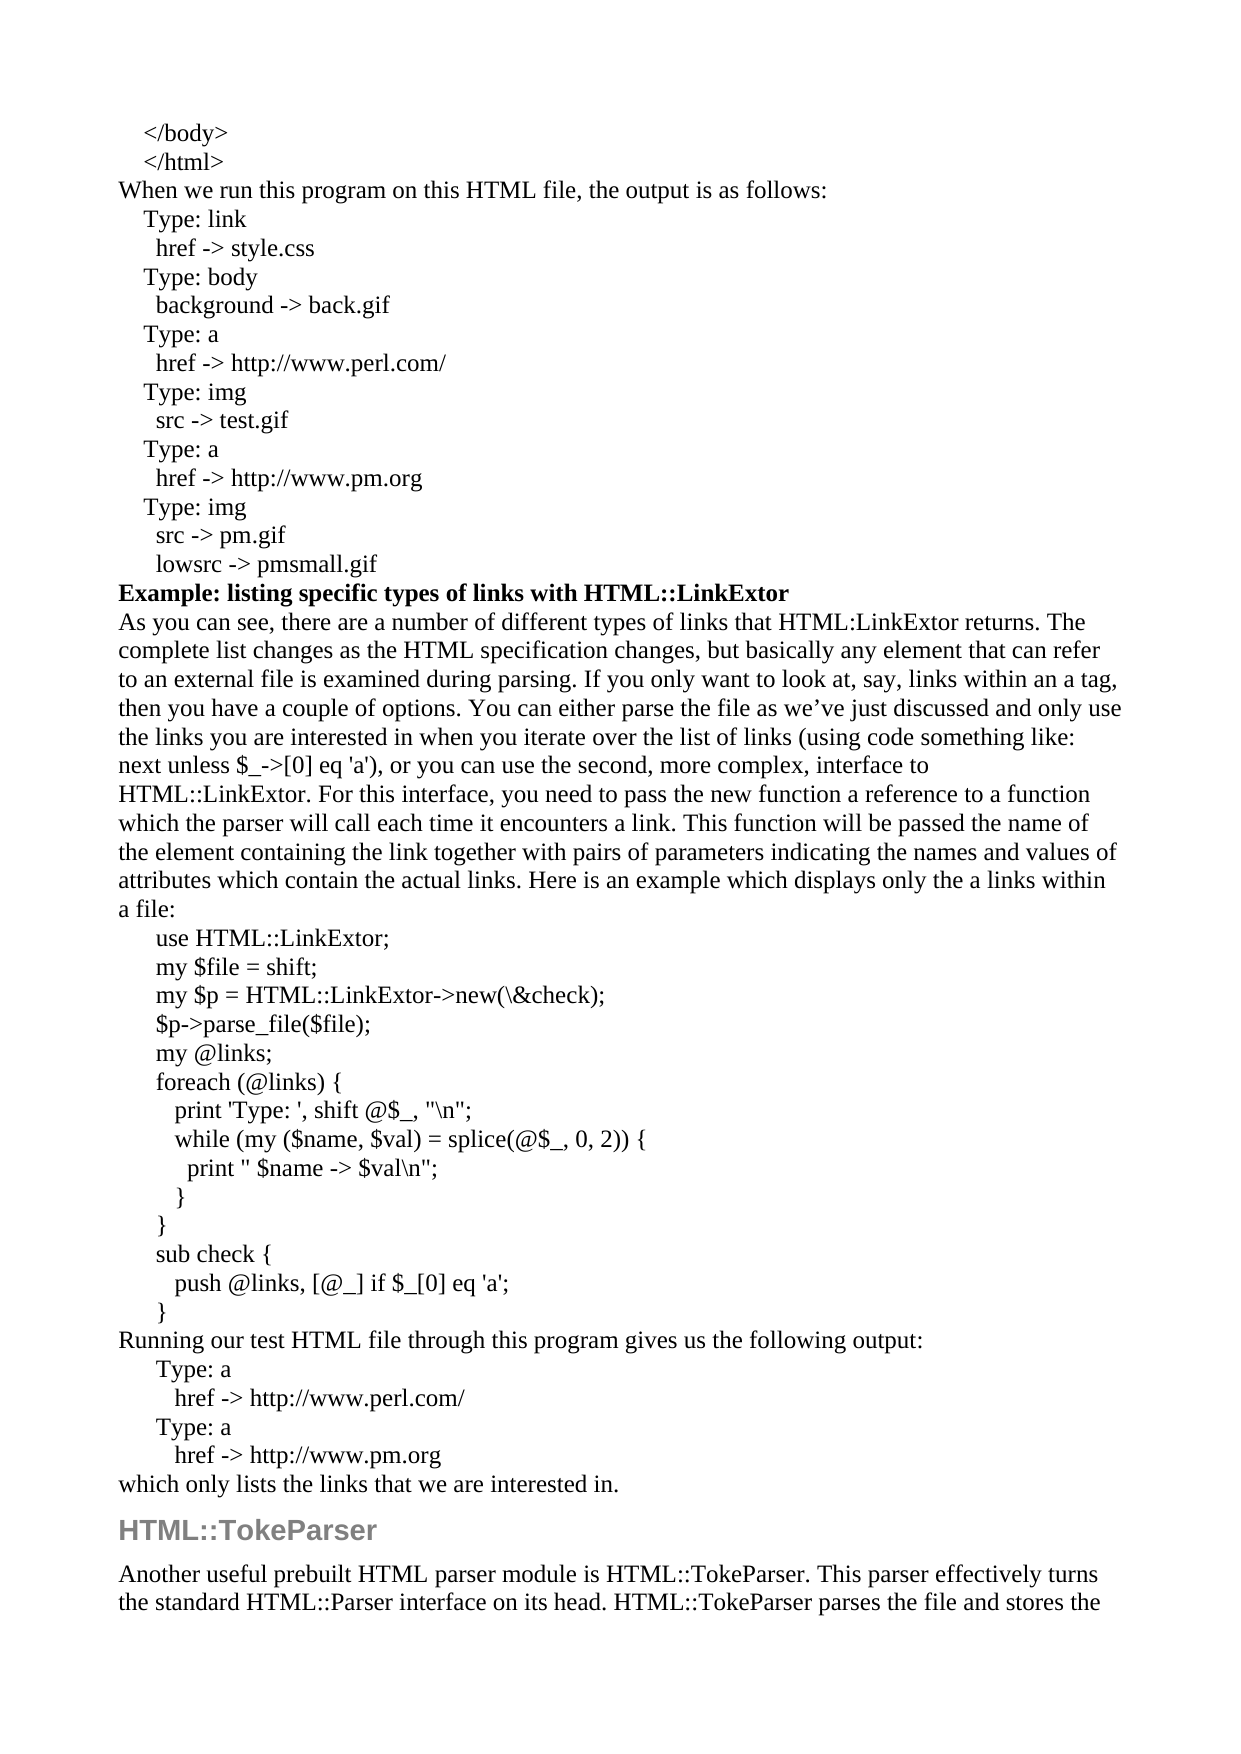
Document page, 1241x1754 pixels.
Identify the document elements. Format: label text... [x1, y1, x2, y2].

text $p->parse_file($file); [118, 1009, 1122, 1038]
text As you can see, there are a number of different types of links that HTML:LinkExtor returns. The complete list changes as the HTML specification changes, but basically any element that can refer to an external file is examined during parsing. If you only want to look at, say, links within an a tag, then you have a couple of options. You can either parse the file as we’ve just discussed and only use the links you are interested in when you iterate over the list of links (using code something like: next unless $_->[0] eq 'a'), or you can use the second, more complex, interface to HTML::LinkExtor. For this interface, you need to pass the new function a reference to a function which the parser will call each time it encounters a link. This function will be passed the name of the element containing the link together with pairs of parameters indicating the names and values of attributes which contain the actual links. Here is an example which displays only the a links within a file: [118, 607, 1122, 923]
text Example: listing specific types of links with HTML::LinkExtor [118, 578, 1122, 607]
text href -> http://www.pm.org [118, 463, 1122, 492]
text Running our test HTML file through this program gives us the following output: [118, 1326, 1122, 1354]
text print " $name -> $val\n"; [118, 1153, 1122, 1182]
text Another useful prebuilt HTML parser module is HTML::TokeParser. This parser effectively turns the standard HTML::Parser interface on its head. HTML::TokeParser parses the file and stores the [118, 1559, 1122, 1616]
text my @links; [118, 1038, 1122, 1067]
text src -> pm.gif [118, 521, 1122, 549]
text </html> [118, 147, 1122, 176]
text When we run this program on this HTML file, the output is as follows: [118, 176, 1122, 204]
text Type: img [118, 492, 1122, 521]
text lowsrc -> pmsmall.gif [118, 549, 1122, 578]
text Type: a [118, 319, 1122, 348]
text Type: link [118, 204, 1122, 233]
text print 'Type: ', shift @$_, "\n"; [118, 1096, 1122, 1124]
text Type: a [118, 1354, 1122, 1383]
text push @links, [@_] if $_[0] eq 'a'; [118, 1268, 1122, 1297]
subtitle HTML::TokeParser [118, 1513, 1122, 1546]
text src -> test.gif [118, 406, 1122, 434]
text </body> [118, 118, 1122, 147]
text while (my ($name, $val) = splice(@$_, 0, 2)) { [118, 1124, 1122, 1153]
text Type: body [118, 262, 1122, 291]
text Type: a [118, 434, 1122, 463]
text } [118, 1297, 1122, 1326]
text Type: img [118, 377, 1122, 406]
text Type: a [118, 1412, 1122, 1441]
text } [118, 1182, 1122, 1211]
text use HTML::LinkExtor; [118, 923, 1122, 952]
text } [118, 1211, 1122, 1239]
text foreach (@links) { [118, 1067, 1122, 1096]
text href -> style.css [118, 233, 1122, 262]
text href -> http://www.perl.com/ [118, 348, 1122, 377]
text my $p = HTML::LinkExtor->new(\&check); [118, 981, 1122, 1009]
text href -> http://www.perl.com/ [118, 1383, 1122, 1412]
text my $file = shift; [118, 952, 1122, 981]
text which only lists the links that we are interested in. [118, 1469, 1122, 1498]
text background -> back.gif [118, 291, 1122, 319]
text sub check { [118, 1239, 1122, 1268]
text href -> http://www.pm.org [118, 1441, 1122, 1469]
